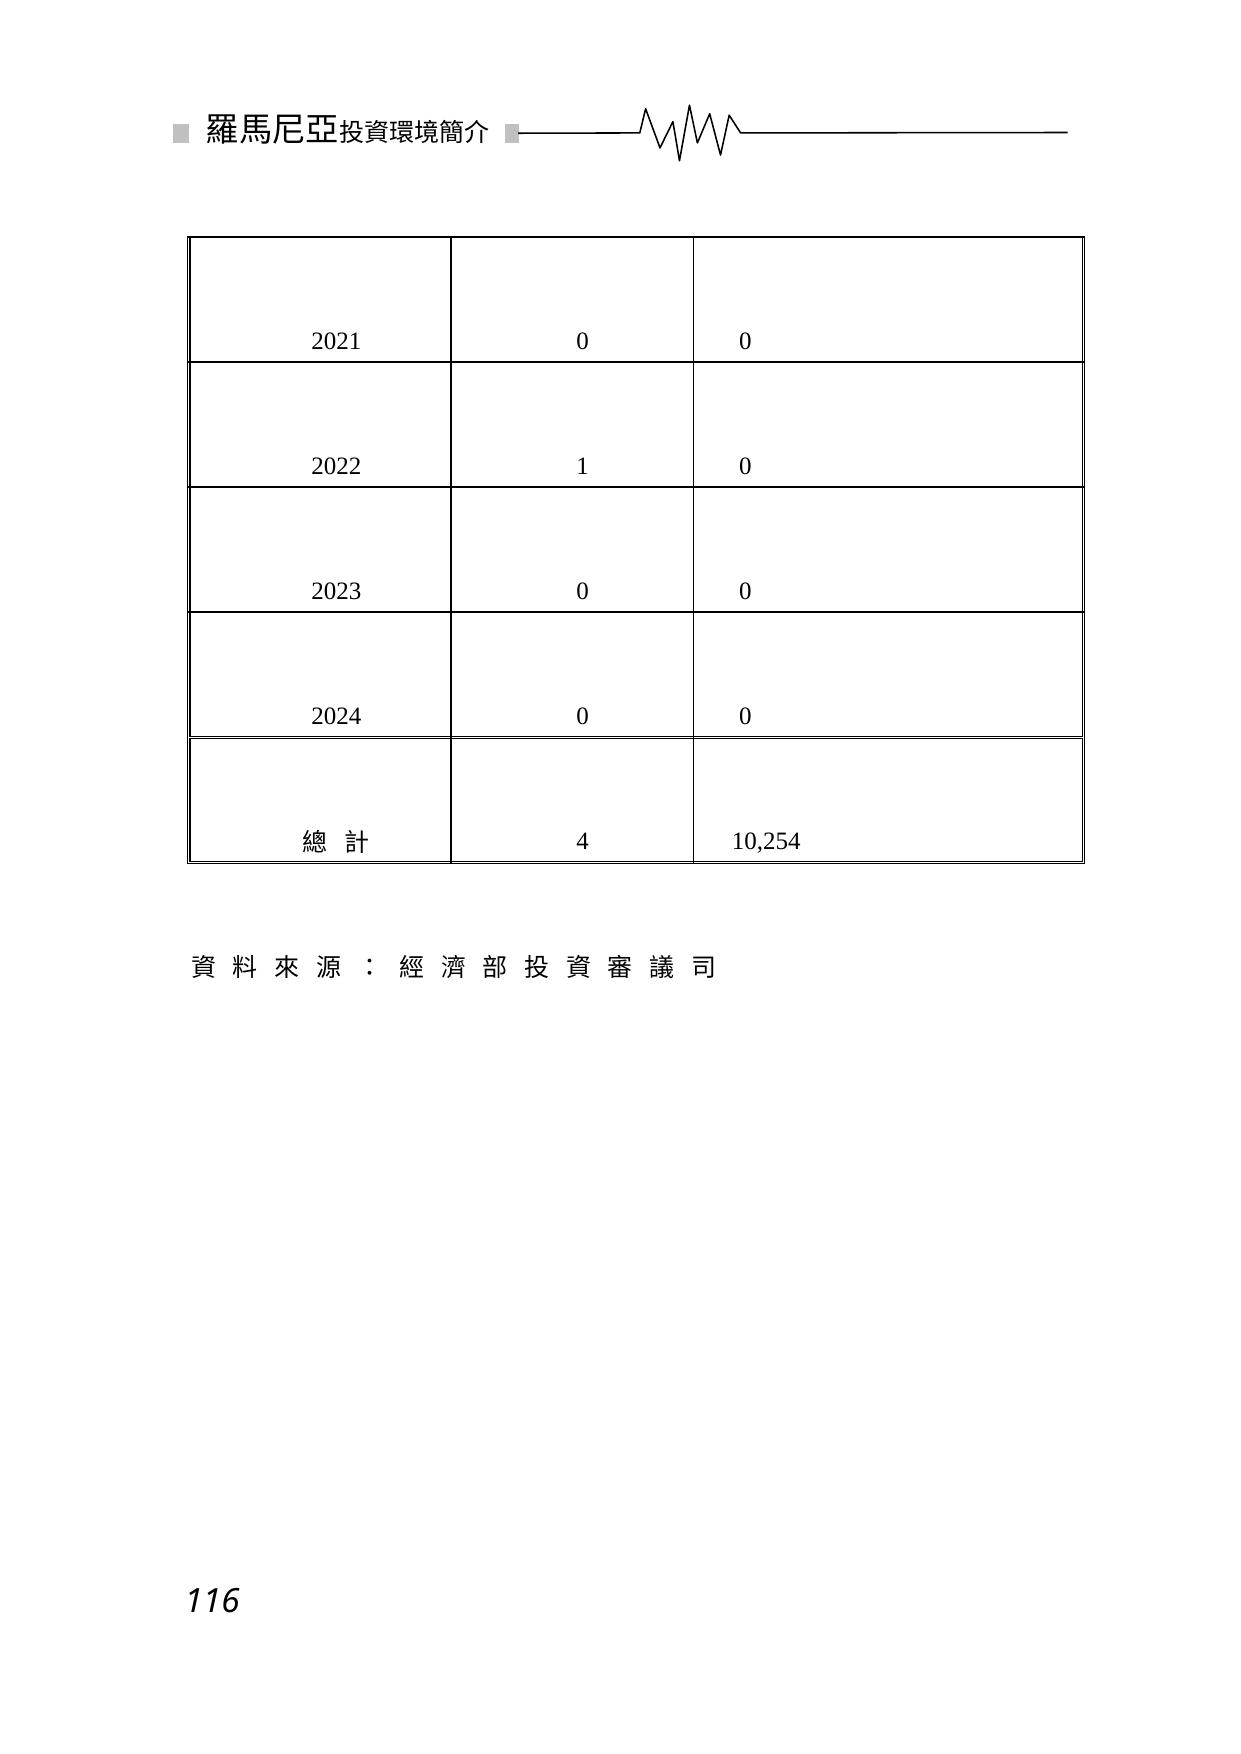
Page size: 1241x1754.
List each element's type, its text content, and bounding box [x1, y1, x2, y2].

text 資料來源：經濟部投資審議司 [183, 924, 1058, 986]
table_cell 0 [694, 488, 1082, 611]
table_cell 2022 [191, 363, 450, 486]
table_cell 0 [452, 238, 693, 361]
table_cell 4 [452, 739, 693, 861]
table_cell 2024 [191, 613, 450, 736]
table_cell 1 [452, 363, 693, 486]
table_cell 2023 [191, 488, 450, 611]
table_cell 0 [694, 238, 1082, 361]
table_cell 0 [694, 363, 1082, 486]
table_cell 0 [694, 613, 1082, 736]
table_cell 0 [452, 488, 693, 611]
table_cell 2021 [191, 238, 450, 361]
table_cell 總計 [191, 739, 450, 861]
table_cell 10,254 [694, 739, 1082, 861]
table_cell 0 [452, 613, 693, 736]
